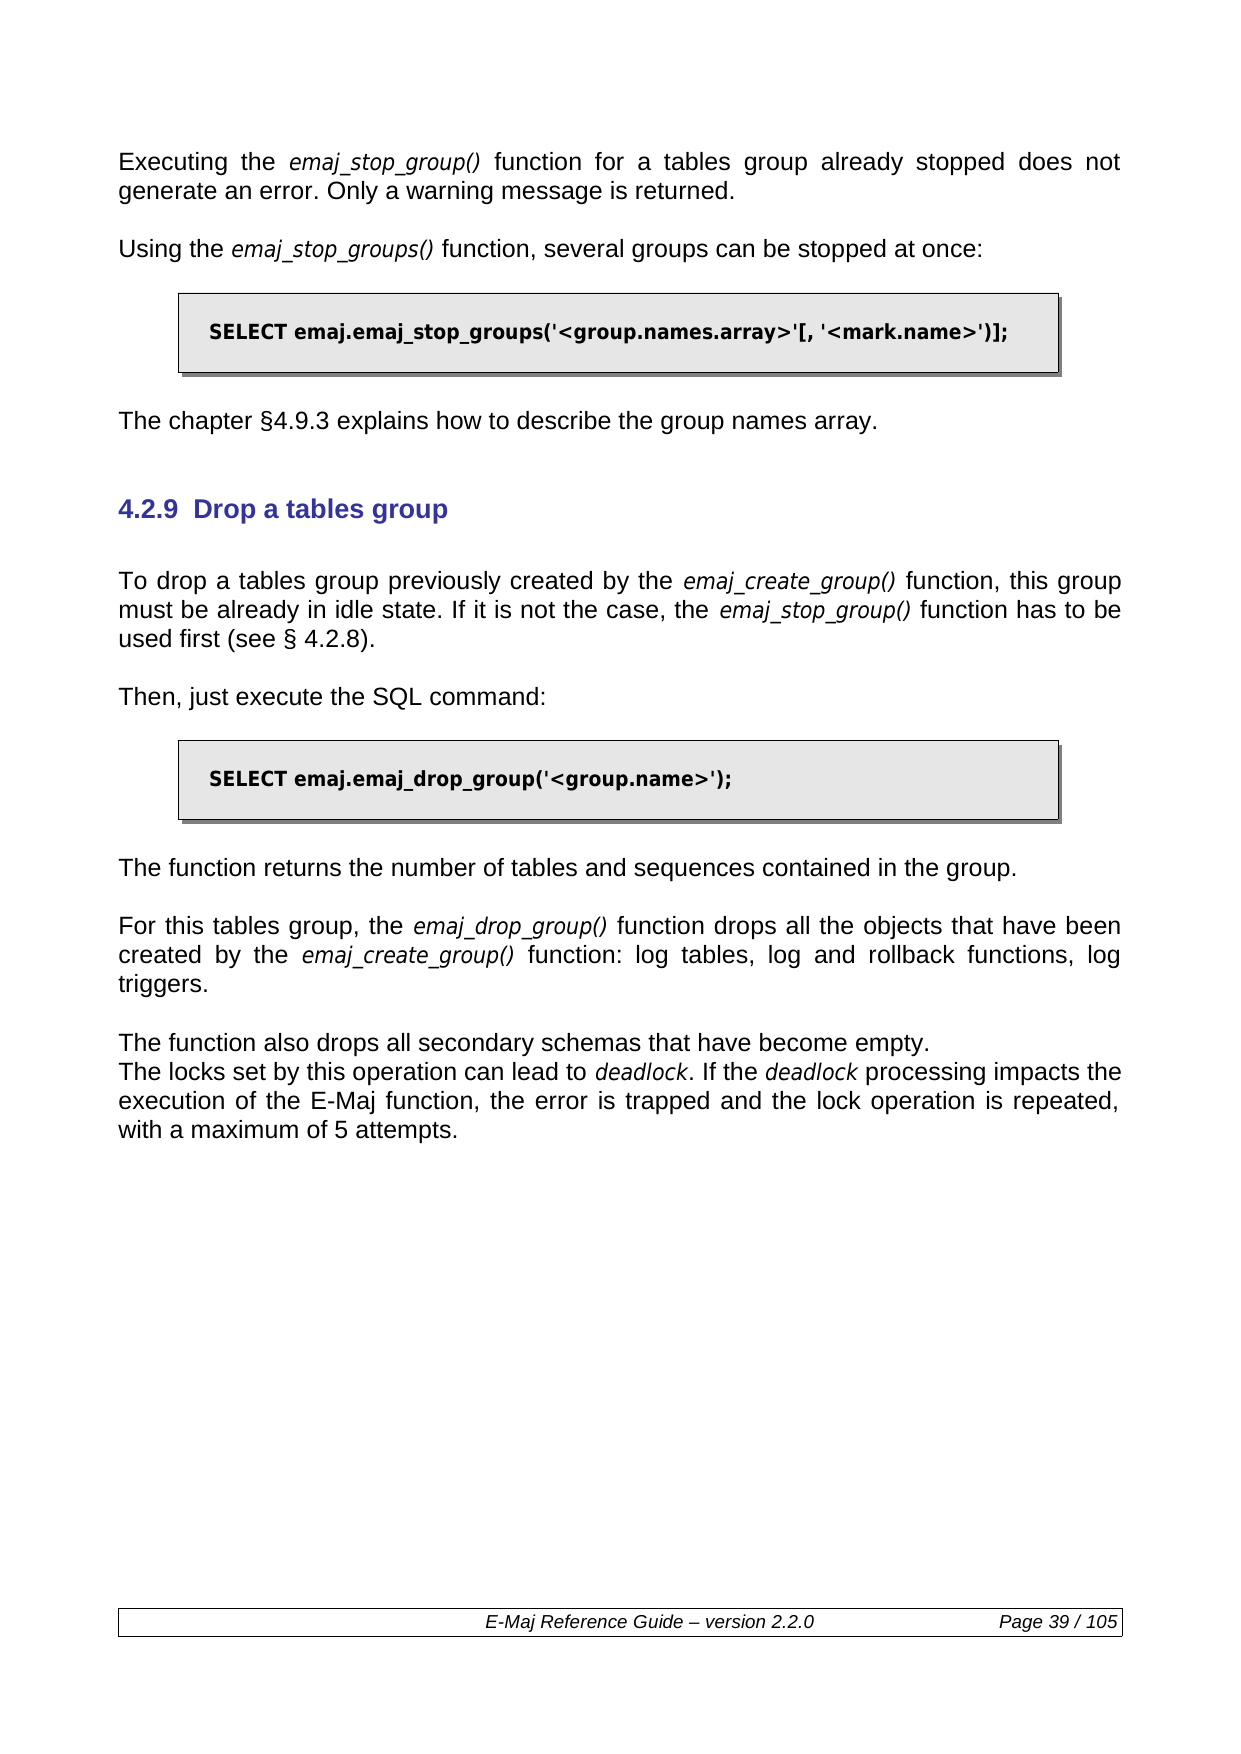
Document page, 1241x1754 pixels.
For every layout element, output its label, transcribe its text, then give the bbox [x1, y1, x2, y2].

text The locks set by this operation can lead to deadlock. If the deadlock processing impacts the execution of the E-Maj function, the error is trapped and the lock operation is repeated, with a maximum of 5 attempts. [118, 1057, 1122, 1144]
text For this tables group, the emaj_drop_group() function drops all the objects that have been created by the emaj_create_group() function: log tables, log and rollback functions, log triggers. [118, 911, 1122, 998]
text Executing the emaj_stop_group() function for a tables group already stopped does not generate an error. Only a warning message is returned. [118, 147, 1122, 205]
text The chapter §4.9.3 explains how to describe the group names array. [118, 406, 1122, 435]
text SELECT emaj.emaj_stop_groups('<group.names.array>'[, '<mark.name>')]; [179, 317, 1058, 341]
text To drop a tables group previously created by the emaj_create_group() function, this group must be already in idle state. If it is not the case, the emaj_stop_group() function has to be used first (see § 4.2.8). [118, 566, 1122, 653]
text The function returns the number of tables and sequences contained in the group. [118, 853, 1122, 882]
text SELECT emaj.emaj_drop_group('<group.name>'); [179, 764, 1058, 789]
text The function also drops all secondary schemas that have become empty. [118, 1027, 1122, 1057]
subtitle Drop a tables group [118, 493, 1122, 524]
text Then, just execute the SQL command: [118, 682, 1122, 711]
text Using the emaj_stop_groups() function, several groups can be stopped at once: [118, 234, 1122, 263]
